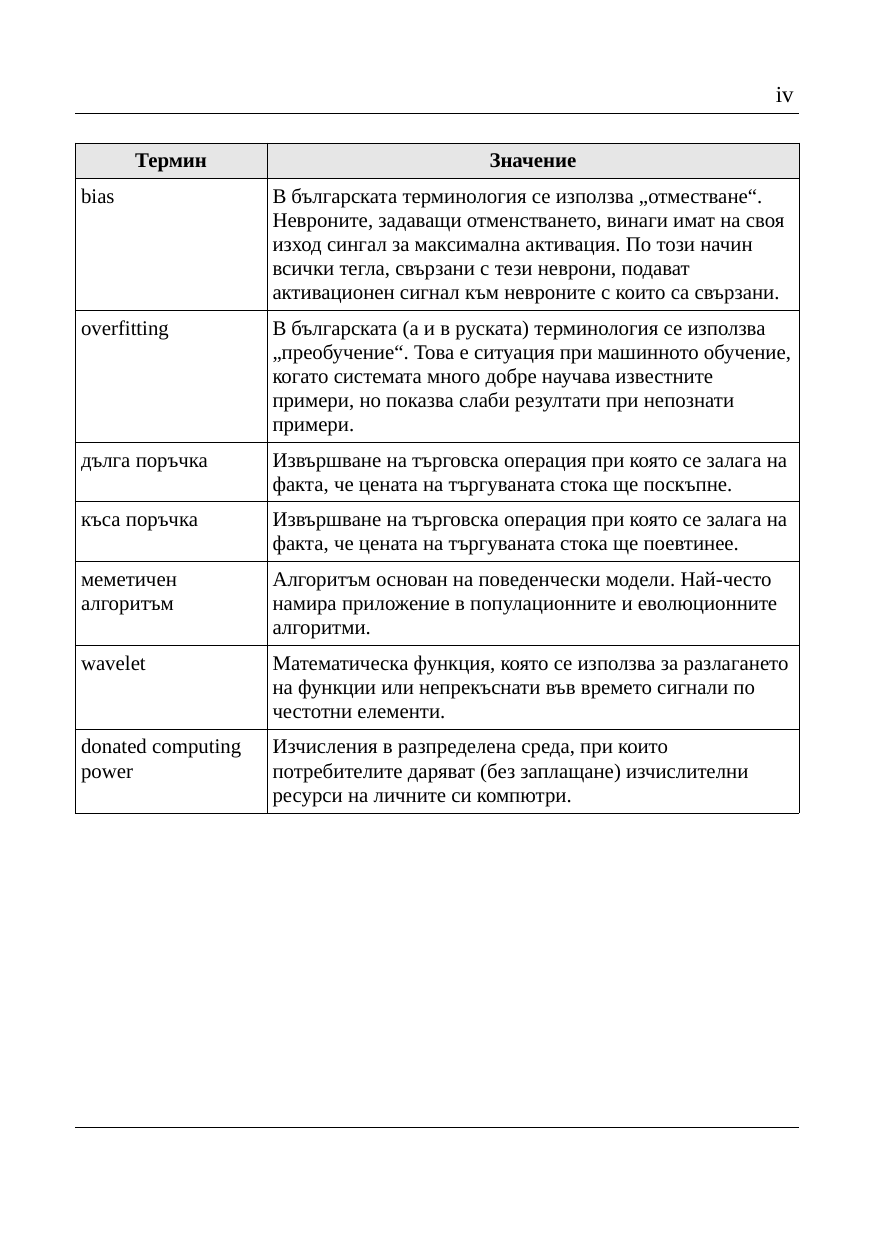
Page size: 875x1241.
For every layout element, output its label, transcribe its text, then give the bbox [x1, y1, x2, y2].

table_header Значение [268, 144, 799, 178]
table_cell Математическа функция, която се използва за разлагането на функции или непрекъснати във времето сигнали по честотни елементи. [268, 646, 799, 729]
table_cell Алгоритъм основан на поведенчески модели. Най-често намира приложение в популационните и еволюционните алгоритми. [268, 562, 799, 645]
table_header Термин [76, 144, 267, 178]
table_cell дълга поръчка [76, 443, 267, 501]
table_cell Извършване на търговска операция при която се залага на факта, че цената на търгуваната стока ще поевтинее. [268, 502, 799, 561]
table_cell В българската (а и в руската) терминология се използва „преобучение“. Това е ситуация при машинното обучение, когато системата много добре научава известните примери, но показва слаби резултати при непознати примери. [268, 311, 799, 442]
table_cell Изчисления в разпределена среда, при които потребителите даряват (без заплащане) изчислителни ресурси на личните си компютри. [268, 730, 799, 812]
table_cell overfitting [76, 311, 267, 442]
table_cell wavelet [76, 646, 267, 729]
table_cell donated computing power [76, 730, 267, 812]
table_cell Извършване на търговска операция при която се залага на факта, че цената на търгуваната стока ще поскъпне. [268, 443, 799, 501]
table_cell bias [76, 179, 267, 310]
table_cell меметичен алгоритъм [76, 562, 267, 645]
table_cell В българската терминология се използва „отместване“. Невроните, задаващи отменстването, винаги имат на своя изход сингал за максимална активация. По този начин всички тегла, свързани с тези неврони, подават активационен сигнал към невроните с които са свързани. [268, 179, 799, 310]
table_cell къса поръчка [76, 502, 267, 561]
